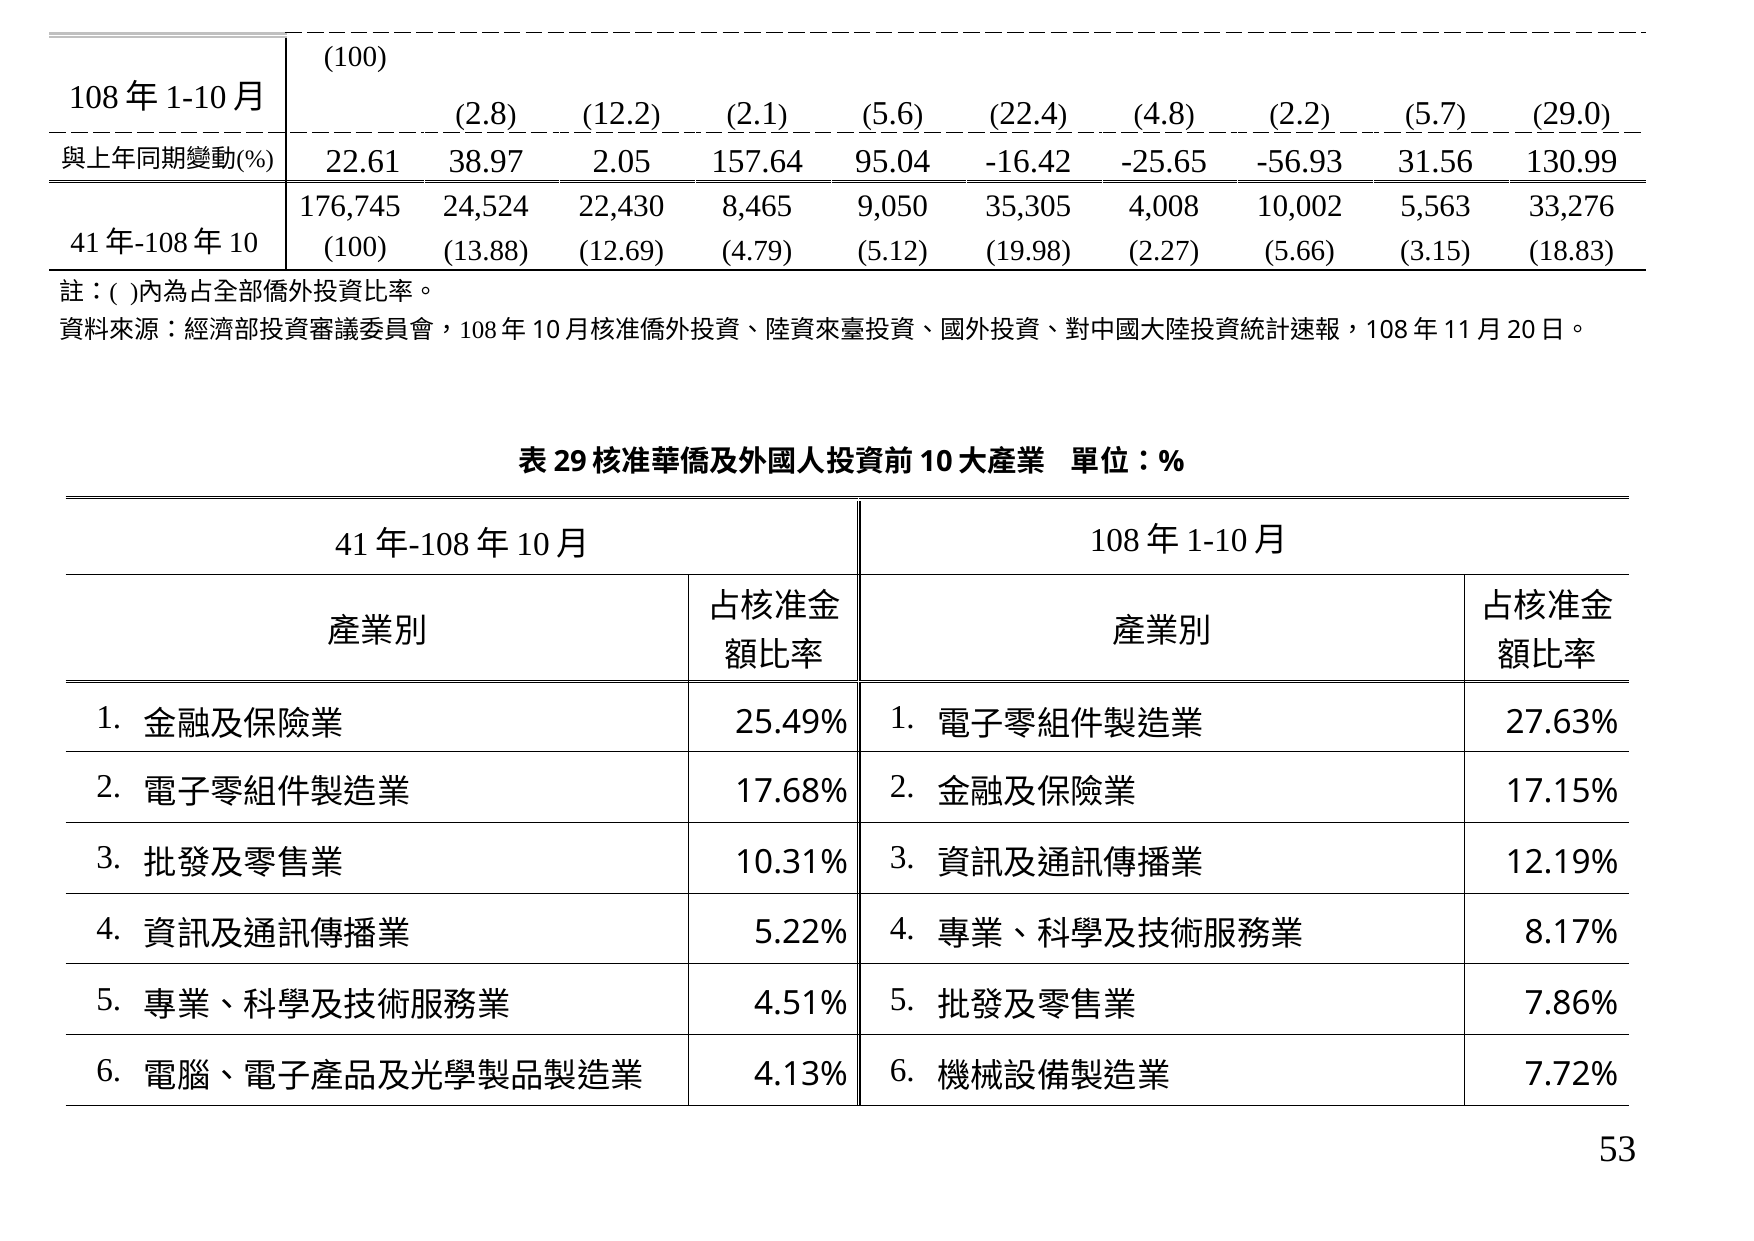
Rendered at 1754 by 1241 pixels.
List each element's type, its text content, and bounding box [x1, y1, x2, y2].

table_cell 資訊及通訊傳播業 [132, 894, 688, 963]
table_cell 金融及保險業 [132, 683, 688, 751]
table_cell 專業、科學及技術服務業 [132, 964, 688, 1034]
table_cell (4.79) [696, 224, 831, 269]
table_cell (12.69) [560, 224, 695, 269]
table_cell (2.8) [424, 32, 560, 132]
table_cell (5.6) [831, 32, 967, 132]
table_cell 2.05 [560, 132, 695, 180]
table_cell 17.15% [1465, 752, 1629, 822]
table_cell 4. [66, 894, 132, 963]
table_header 108年1-10月 [859, 499, 1629, 574]
table_cell 9,050 [832, 183, 966, 224]
table_cell 35,305 [967, 183, 1102, 224]
table_cell 33,276 [1510, 183, 1646, 224]
table_cell (2.1) [695, 32, 831, 132]
table_cell 176,745 [287, 183, 424, 224]
table_cell 3. [861, 823, 926, 892]
table_cell 4. [861, 894, 926, 963]
table_cell 產業別 [861, 575, 1464, 680]
table_cell -25.65 [1103, 132, 1237, 180]
table_cell 130.99 [1510, 132, 1646, 180]
table_cell 22,430 [560, 183, 695, 224]
table_cell (18.83) [1510, 224, 1646, 269]
table_cell 2. [861, 752, 926, 822]
table_cell 5. [66, 964, 132, 1034]
table_cell 4.13% [689, 1035, 857, 1105]
table_cell -56.93 [1238, 132, 1373, 180]
table_cell (22.4) [967, 32, 1102, 132]
table_cell (100) [286, 32, 424, 132]
table_cell 95.04 [832, 132, 966, 180]
table_cell 4,008 [1103, 183, 1237, 224]
table_cell 10,002 [1238, 183, 1373, 224]
table_cell 157.64 [696, 132, 831, 180]
table_cell 電子零組件製造業 [926, 683, 1464, 751]
table_cell 批發及零售業 [132, 823, 688, 892]
table_cell 電腦、電子產品及光學製品製造業 [132, 1035, 688, 1105]
table_cell 8,465 [696, 183, 831, 224]
table_cell 38.97 [425, 132, 559, 180]
table_cell 占核准金額比率 [1465, 575, 1629, 680]
table_cell 5.22% [689, 894, 857, 963]
table_cell 批發及零售業 [926, 964, 1464, 1034]
table_cell 6. [66, 1035, 132, 1105]
table_cell 與上年同期變動(%) [49, 132, 285, 180]
table_cell 占核准金額比率 [689, 575, 857, 680]
table_cell 27.63% [1465, 683, 1629, 751]
table_cell 31.56 [1374, 132, 1509, 180]
table_cell 3. [66, 823, 132, 892]
table_cell 2. [66, 752, 132, 822]
table_header 41年-108年10月 [66, 497, 859, 574]
table_cell 金融及保險業 [926, 752, 1464, 822]
text 註：( )內為占全部僑外投資比率。 [59, 271, 1636, 308]
table_cell 17.68% [689, 752, 857, 822]
table_cell 8.17% [1465, 894, 1629, 963]
table_cell 資訊及通訊傳播業 [926, 823, 1464, 892]
subtitle 表29核准華僑及外國人投資前10大產業 單位：% [59, 421, 1636, 496]
table_cell 1. [66, 683, 132, 751]
table_cell 5,563 [1374, 183, 1509, 224]
table_cell 5. [861, 964, 926, 1034]
table_cell 1. [861, 683, 926, 751]
table_cell 108年1-10月 [49, 38, 285, 132]
table_cell (12.2) [560, 32, 695, 132]
table_cell 25.49% [689, 683, 857, 751]
table_cell (4.8) [1102, 32, 1238, 132]
table_cell (5.12) [832, 224, 966, 269]
table_cell 10.31% [689, 823, 857, 892]
table_cell 24,524 [425, 183, 559, 224]
table_cell 4.51% [689, 964, 857, 1034]
table_cell (3.15) [1374, 224, 1509, 269]
table_cell 12.19% [1465, 823, 1629, 892]
table_cell (2.2) [1238, 32, 1374, 132]
table_cell (100) [287, 224, 424, 269]
table_cell 電子零組件製造業 [132, 752, 688, 822]
table_cell 產業別 [66, 575, 688, 680]
table_cell 6. [861, 1035, 926, 1105]
table_cell 41年-108年10月 [49, 183, 285, 269]
table_cell (29.0) [1509, 32, 1646, 132]
table_cell 專業、科學及技術服務業 [926, 894, 1464, 963]
table_cell -16.42 [967, 132, 1102, 180]
table_cell (5.66) [1238, 224, 1373, 269]
table_cell (19.98) [967, 224, 1102, 269]
table_cell 機械設備製造業 [926, 1035, 1464, 1105]
table_cell 7.86% [1465, 964, 1629, 1034]
table_cell 22.61 [287, 132, 424, 180]
table_cell (5.7) [1374, 32, 1509, 132]
table_cell (13.88) [425, 224, 559, 269]
text 資料來源：經濟部投資審議委員會，108年10月核准僑外投資、陸資來臺投資、國外投資、對中國大陸投資統計速報，108年11月20日。 [59, 308, 1636, 346]
table_cell 7.72% [1465, 1035, 1629, 1105]
table_cell (2.27) [1103, 224, 1237, 269]
